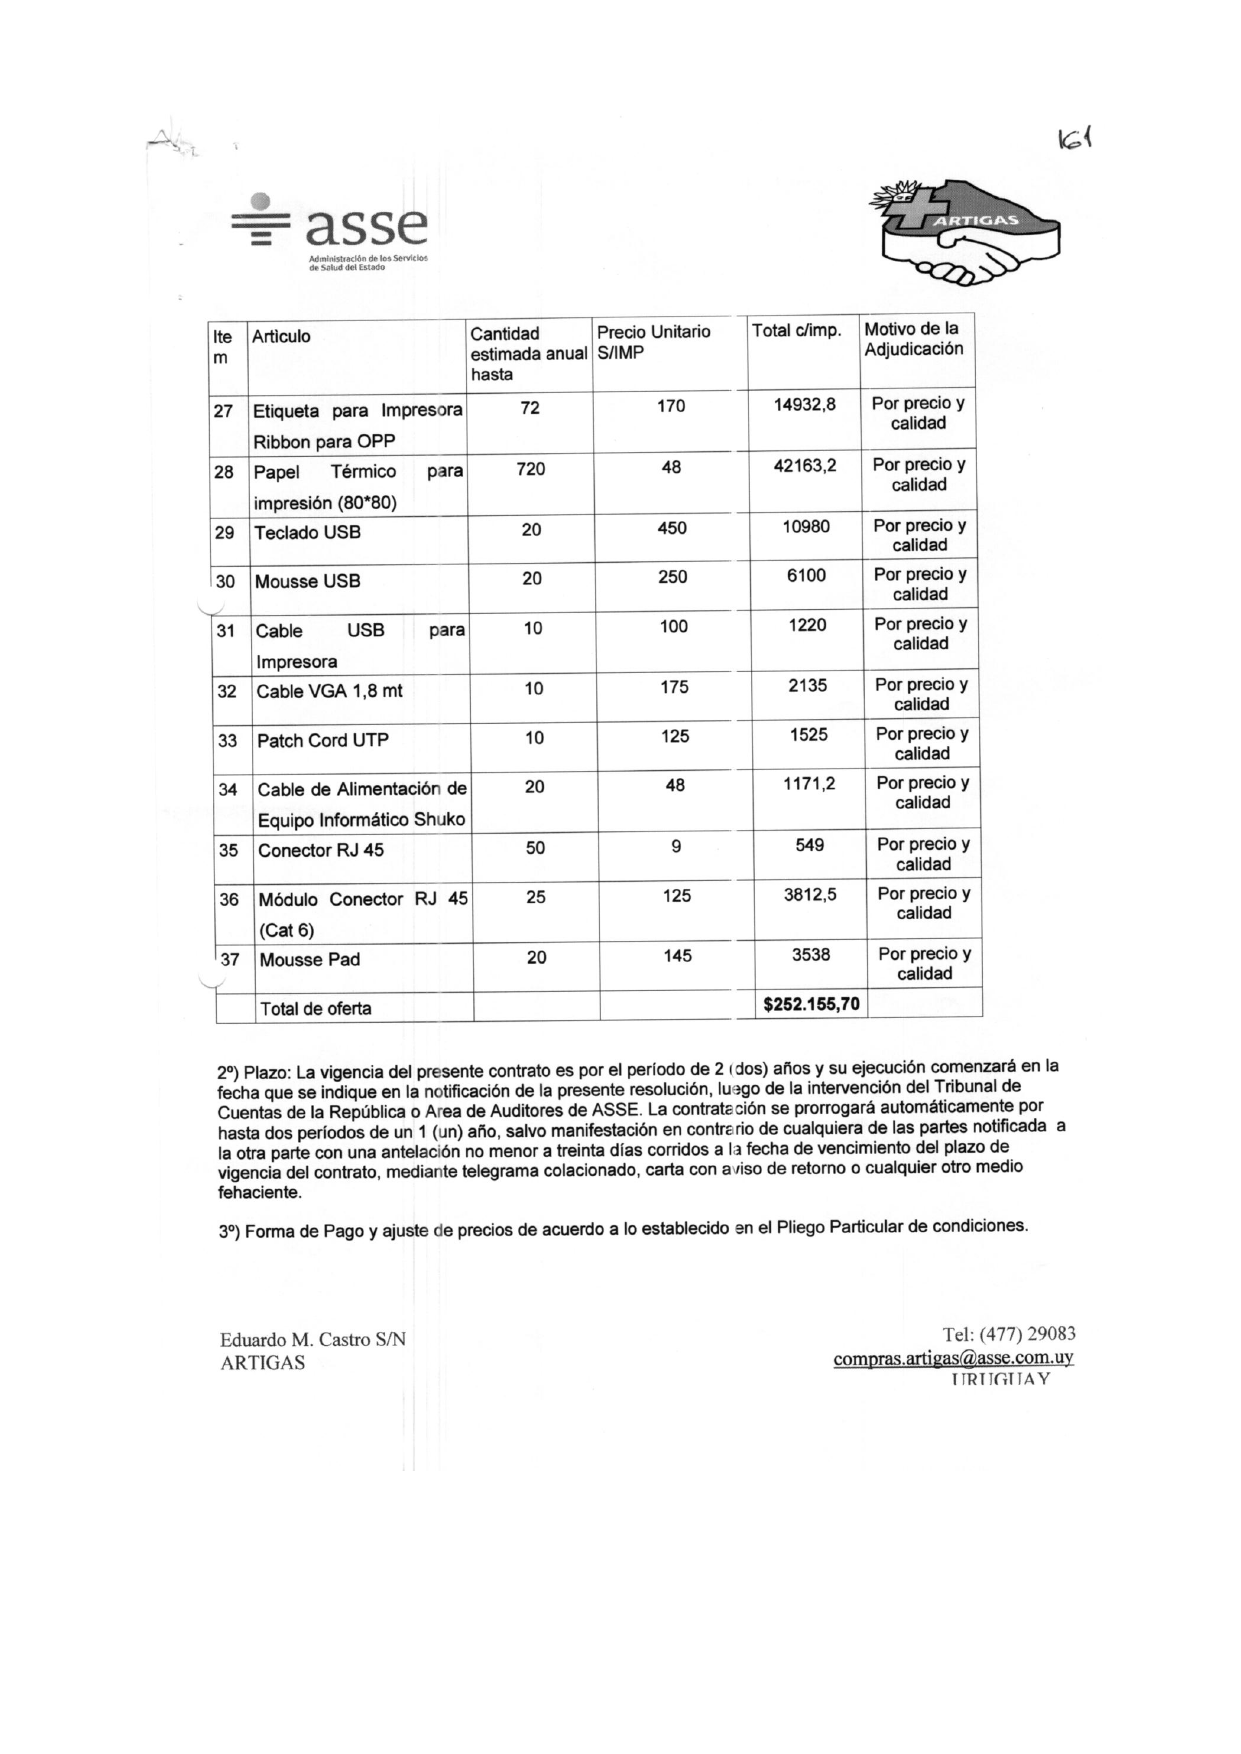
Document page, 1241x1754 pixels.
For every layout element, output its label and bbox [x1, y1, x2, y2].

picture [118, 100, 1123, 1754]
